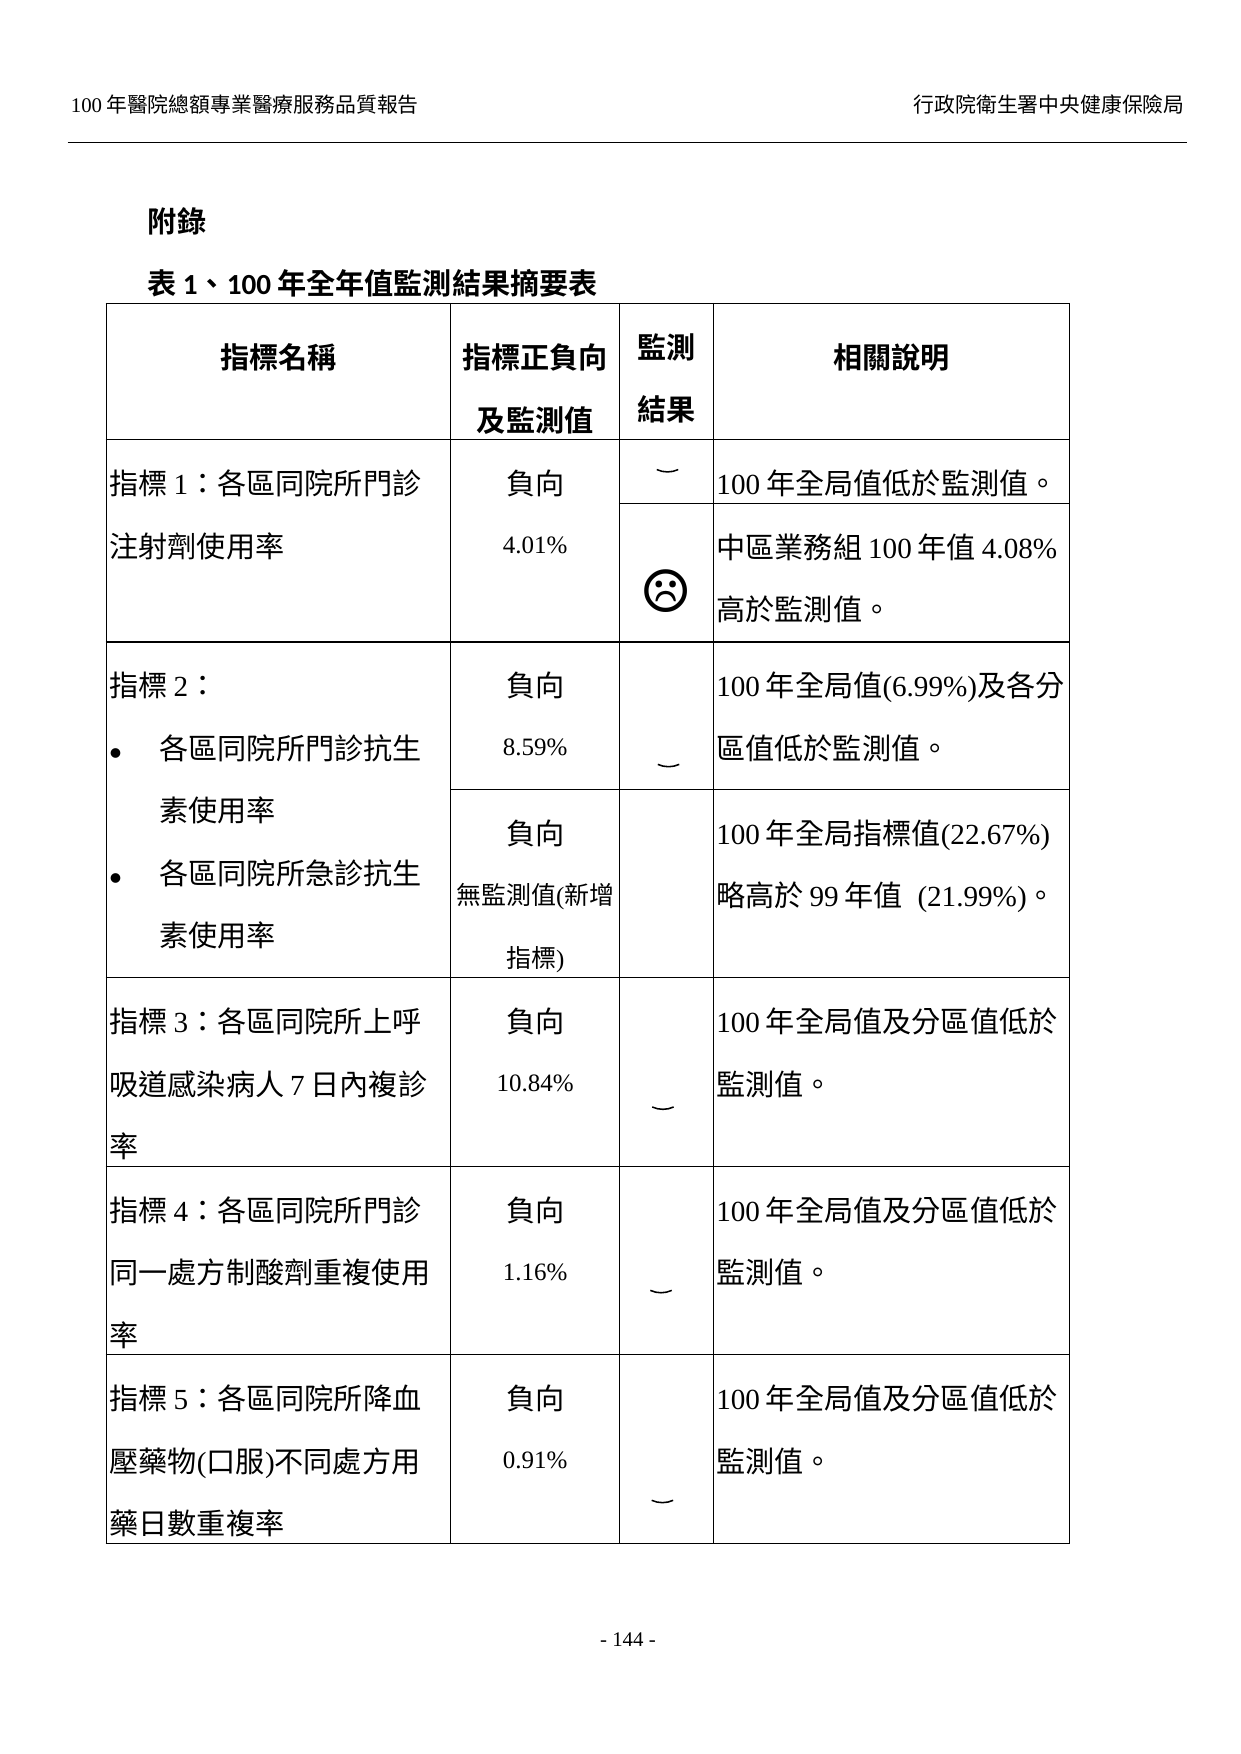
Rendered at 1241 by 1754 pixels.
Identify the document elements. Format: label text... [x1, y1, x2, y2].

table_cell 中區業務組100年值4.08%高於監測值。 [714, 504, 1069, 641]
table_cell 100年全局值及分區值低於監測值。 [714, 978, 1069, 1166]
table_cell 負向 8.59% [451, 643, 619, 789]
table_cell 負向 4.01% [451, 440, 619, 641]
table_cell [620, 978, 713, 1166]
subtitle 表1、100年全年值監測結果摘要表 [148, 240, 1082, 303]
table_cell 100年全局指標值(22.67%)略高於99年值 (21.99%)。 [714, 790, 1069, 977]
text 附錄 [148, 178, 1082, 240]
table_cell 指標2： 各區同院所門診抗生素使用率 各區同院所急診抗生素使用率 [107, 643, 450, 977]
table_cell 100年全局值低於監測值。 [714, 440, 1069, 503]
table_cell [620, 790, 713, 977]
table_cell [620, 1167, 713, 1354]
table_header 相關說明 [714, 304, 1069, 439]
table_header 指標正負向及監測值 [451, 304, 619, 439]
table_cell ☹ [620, 504, 713, 641]
table_cell 指標4：各區同院所門診同一處方制酸劑重複使用率 [107, 1167, 450, 1354]
table_cell 100年全局值及分區值低於監測值。 [714, 1355, 1069, 1543]
table_header 指標名稱 [107, 304, 450, 439]
table_cell 100年全局值(6.99%)及各分區值低於監測值。 [714, 643, 1069, 789]
table_cell [620, 643, 713, 789]
table_cell [620, 1355, 713, 1543]
table_cell 負向 1.16% [451, 1167, 619, 1354]
table_cell 指標1：各區同院所門診注射劑使用率 [107, 440, 450, 641]
table_cell [620, 440, 713, 503]
table_header 監測 結果 [620, 304, 713, 439]
table_cell 指標3：各區同院所上呼吸道感染病人7日內複診率 [107, 978, 450, 1166]
table_cell 負向 10.84% [451, 978, 619, 1166]
table_cell 負向 0.91% [451, 1355, 619, 1543]
table_cell 指標5：各區同院所降血壓藥物(口服)不同處方用藥日數重複率 [107, 1355, 450, 1543]
table_cell 100年全局值及分區值低於監測值。 [714, 1167, 1069, 1354]
table_cell 負向 無監測值(新增指標) [451, 790, 619, 977]
